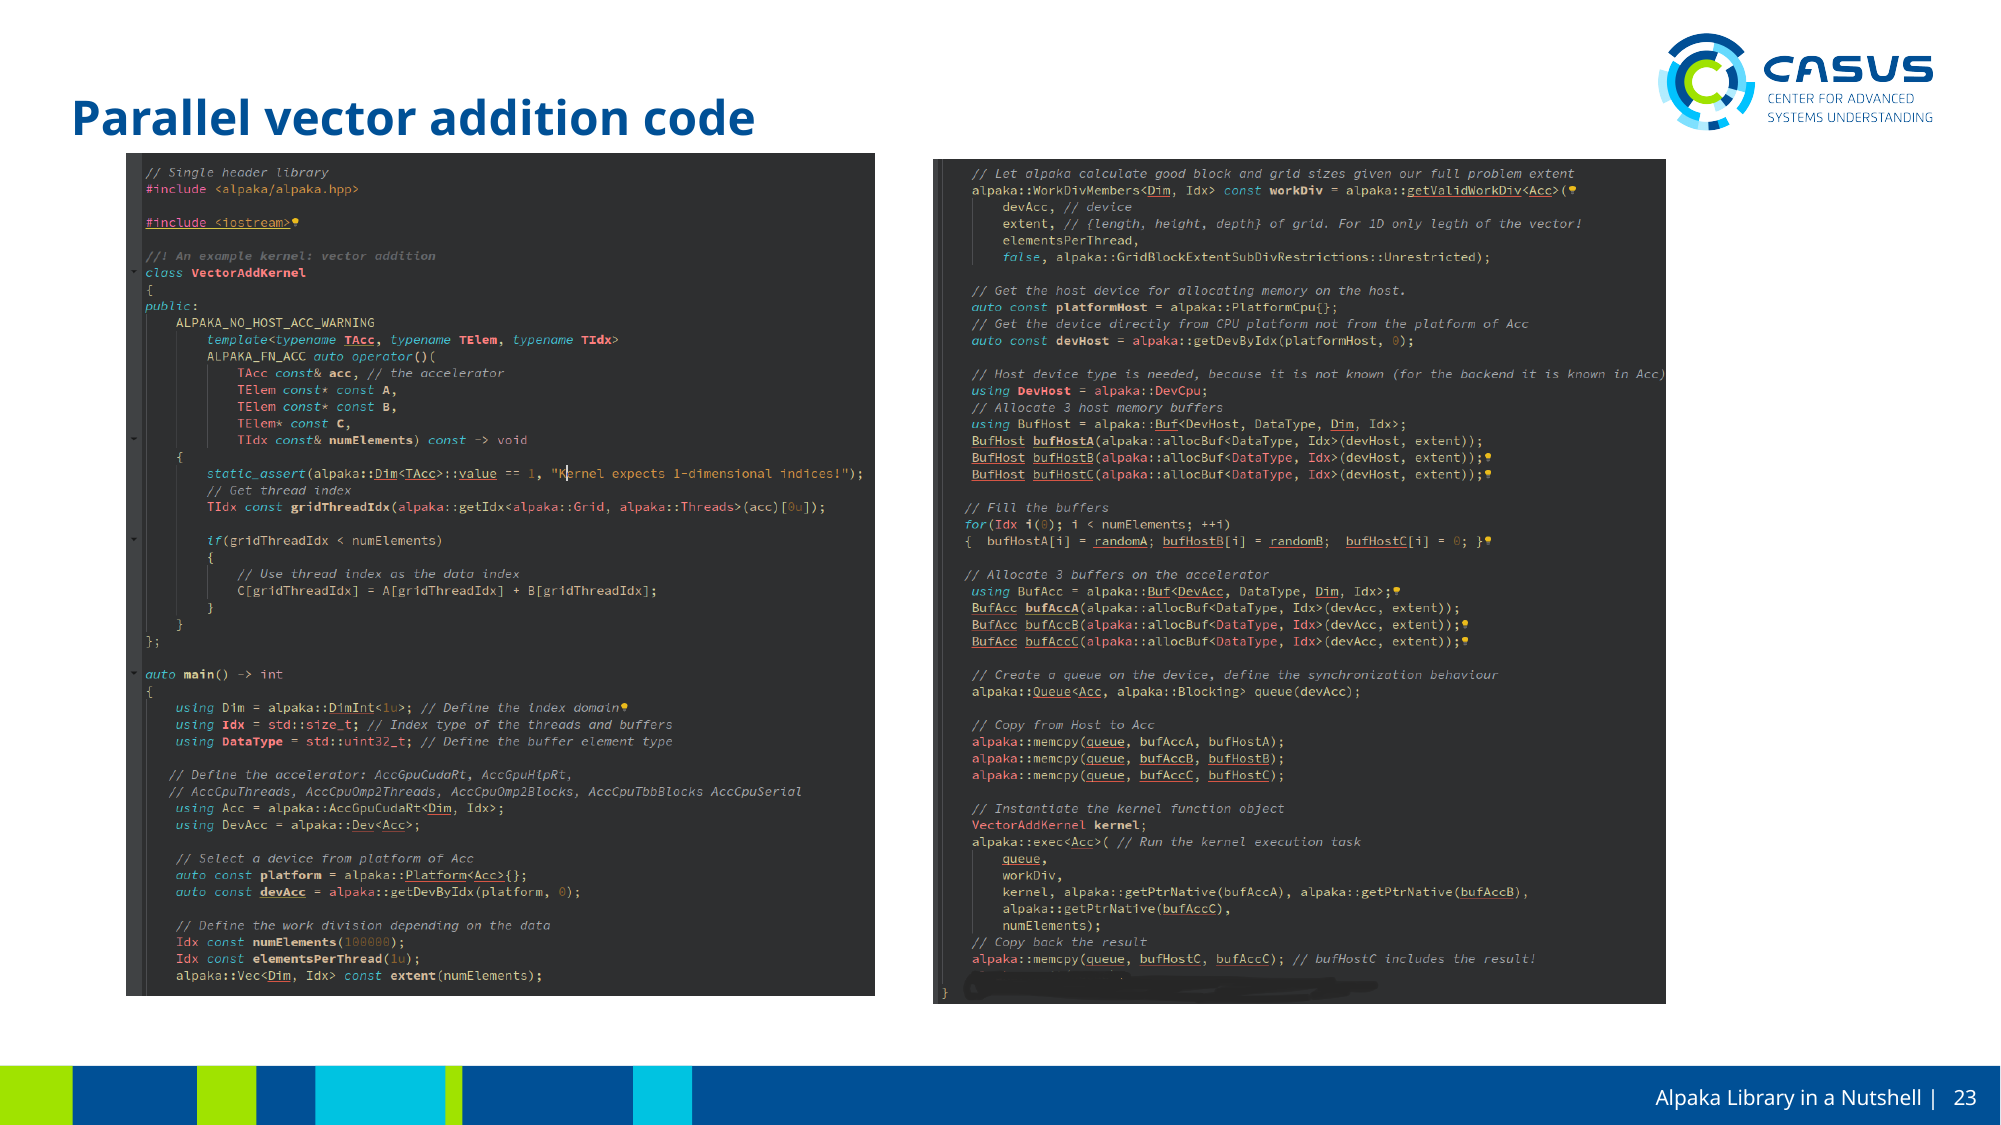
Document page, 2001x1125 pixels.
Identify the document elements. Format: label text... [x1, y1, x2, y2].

picture [933, 159, 1666, 1004]
picture [126, 153, 875, 996]
title Parallel vector addition code [70, 82, 1619, 151]
picture [1658, 33, 1933, 131]
